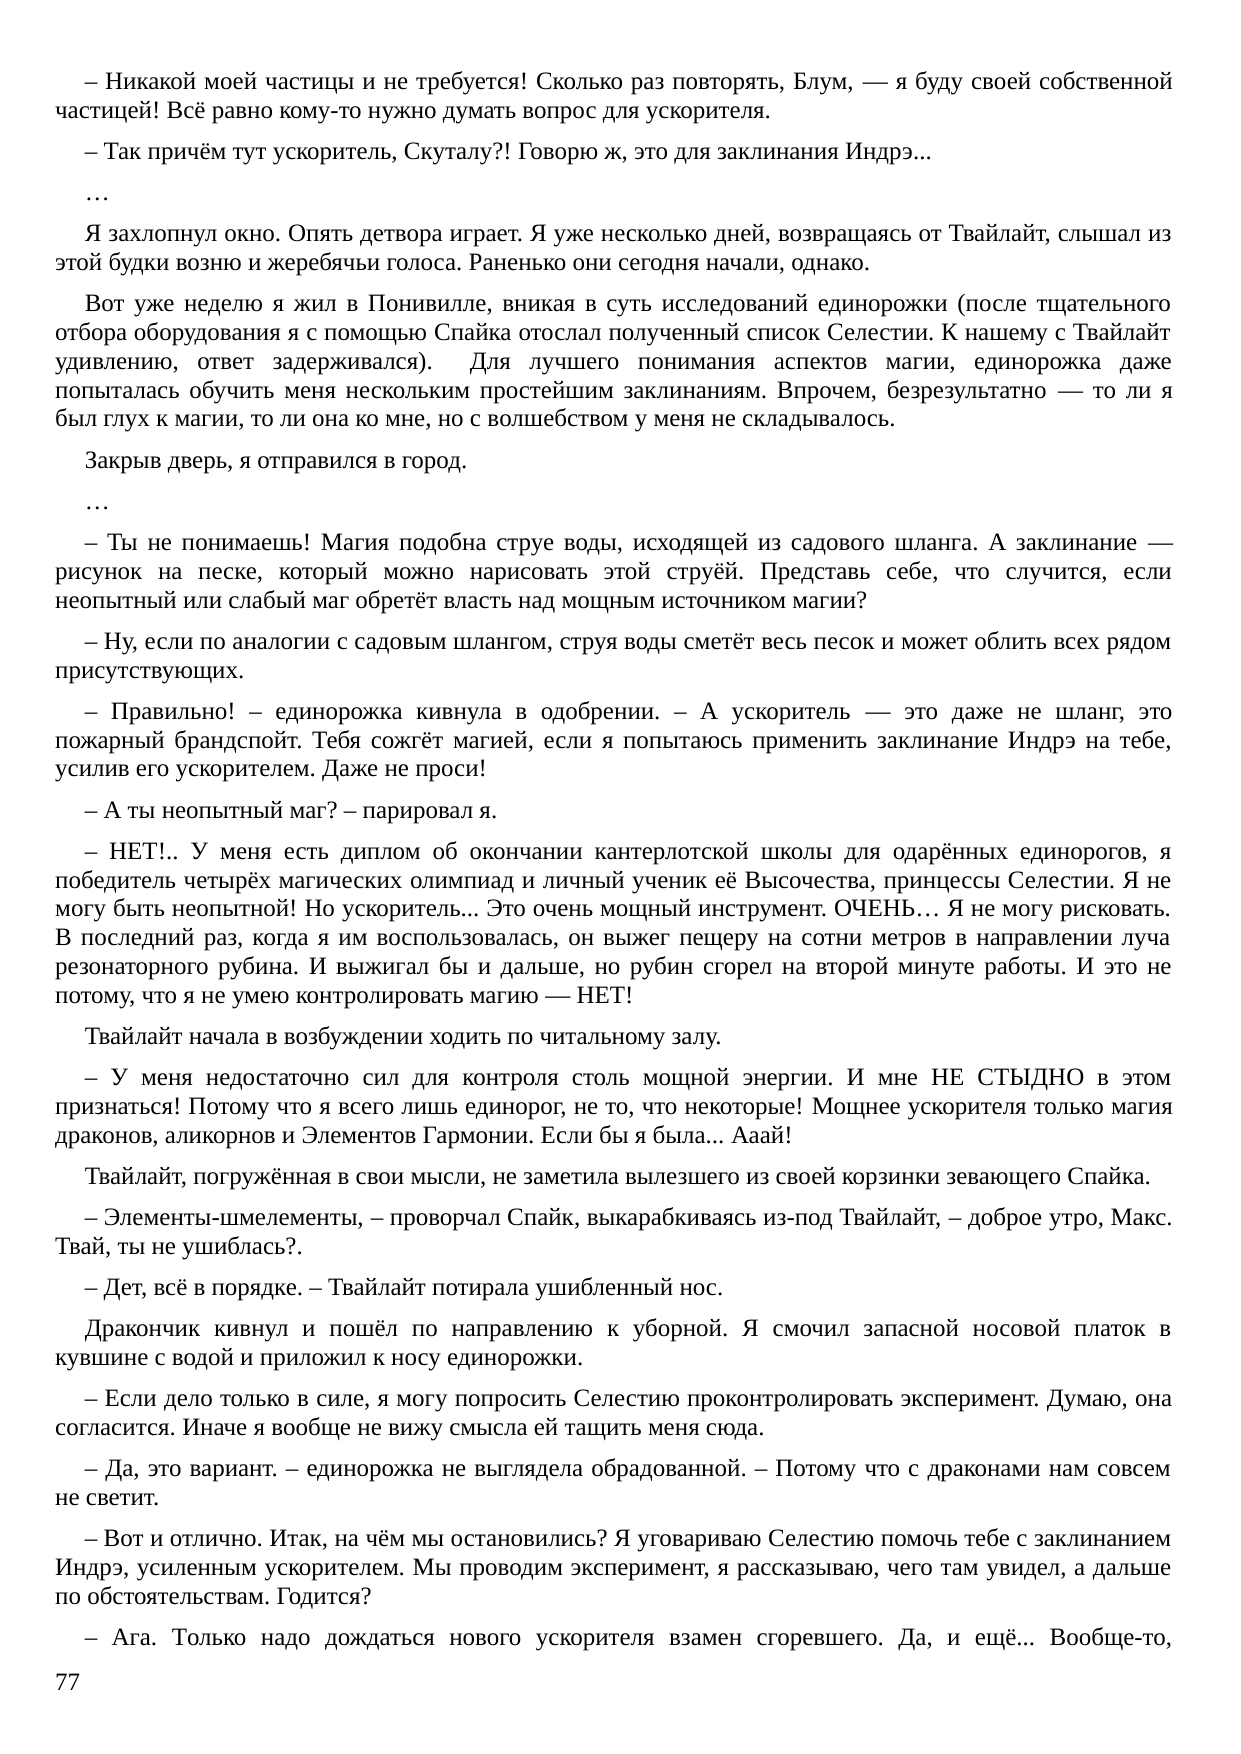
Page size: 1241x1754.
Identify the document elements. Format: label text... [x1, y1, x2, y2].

text – А ты неопытный маг? – парировал я. [55, 795, 1173, 823]
text – Ага. Только надо дождаться нового ускорителя взамен сгоревшего. Да, и ещё... Вообще-то, [55, 1622, 1173, 1651]
text Вот уже неделю я жил в Понивилле, вникая в суть исследований единорожки (после тщательного отбора оборудования я с помощью Спайка отослал полученный список Селестии. К нашему с Твайлайт удивлению, ответ задерживался). Для лучшего понимания аспектов магии, единорожка даже попыталась обучить меня нескольким простейшим заклинаниям. Впрочем, безрезультатно — то ли я был глух к магии, то ли она ко мне, но с волшебством у меня не складывалось. [55, 288, 1173, 432]
text – У меня недостаточно сил для контроля столь мощной энергии. И мне НЕ СТЫДНО в этом признаться! Потому что я всего лишь единорог, не то, что некоторые! Мощнее ускорителя только магия драконов, аликорнов и Элементов Гармонии. Если бы я была... Ааай! [55, 1062, 1173, 1148]
text – НЕТ!.. У меня есть диплом об окончании кантерлотской школы для одарённых единорогов, я победитель четырёх магических олимпиад и личный ученик её Высочества, принцессы Селестии. Я не могу быть неопытной! Но ускоритель... Это очень мощный инструмент. ОЧЕНЬ… Я не могу рисковать. В последний раз, когда я им воспользовалась, он выжег пещеру на сотни метров в направлении луча резонаторного рубина. И выжигал бы и дальше, но рубин сгорел на второй минуте работы. И это не потому, что я не умею контролировать магию — НЕТ! [55, 836, 1173, 1008]
text – Вот и отлично. Итак, на чём мы остановились? Я уговариваю Селестию помочь тебе с заклинанием Индрэ, усиленным ускорителем. Мы проводим эксперимент, я рассказываю, чего там увидел, а дальше по обстоятельствам. Годится? [55, 1523, 1173, 1610]
text Закрыв дверь, я отправился в город. [55, 445, 1173, 473]
text – Ну, если по аналогии с садовым шлангом, струя воды сметёт весь песок и может облить всех рядом присутствующих. [55, 626, 1173, 683]
text Твайлайт начала в возбуждении ходить по читальному залу. [55, 1021, 1173, 1050]
text – Элементы-шмелементы, – проворчал Спайк, выкарабкиваясь из-под Твайлайт, – доброе утро, Макс. Твай, ты не ушиблась?. [55, 1202, 1173, 1260]
text … [55, 177, 1173, 206]
text Твайлайт, погружённая в свои мысли, не заметила вылезшего из своей корзинки зевающего Спайка. [55, 1161, 1173, 1190]
text – Если дело только в силе, я могу попросить Селестию проконтролировать эксперимент. Думаю, она согласится. Иначе я вообще не вижу смысла ей тащить меня сюда. [55, 1383, 1173, 1441]
text – Ты не понимаешь! Магия подобна струе воды, исходящей из садового шланга. А заклинание — рисунок на песке, который можно нарисовать этой струёй. Представь себе, что случится, если неопытный или слабый маг обретёт власть над мощным источником магии? [55, 527, 1173, 613]
text Я захлопнул окно. Опять детвора играет. Я уже несколько дней, возвращаясь от Твайлайт, слышал из этой будки возню и жеребячьи голоса. Раненько они сегодня начали, однако. [55, 218, 1173, 276]
text – Правильно! – единорожка кивнула в одобрении. – А ускоритель — это даже не шланг, это пожарный брандспойт. Тебя сожгёт магией, если я попытаюсь применить заклинание Индрэ на тебе, усилив его ускорителем. Даже не проси! [55, 696, 1173, 782]
text … [55, 486, 1173, 515]
text – Да, это вариант. – единорожка не выглядела обрадованной. – Потому что с драконами нам совсем не светит. [55, 1453, 1173, 1511]
text – Никакой моей частицы и не требуется! Сколько раз повторять, Блум, — я буду своей собственной частицей! Всё равно кому-то нужно думать вопрос для ускорителя. [55, 66, 1173, 123]
text Дракончик кивнул и пошёл по направлению к уборной. Я смочил запасной носовой платок в кувшине с водой и приложил к носу единорожки. [55, 1313, 1173, 1371]
text – Дет, всё в порядке. – Твайлайт потирала ушибленный нос. [55, 1272, 1173, 1301]
text – Так причём тут ускоритель, Скуталу?! Говорю ж, это для заклинания Индрэ... [55, 136, 1173, 165]
